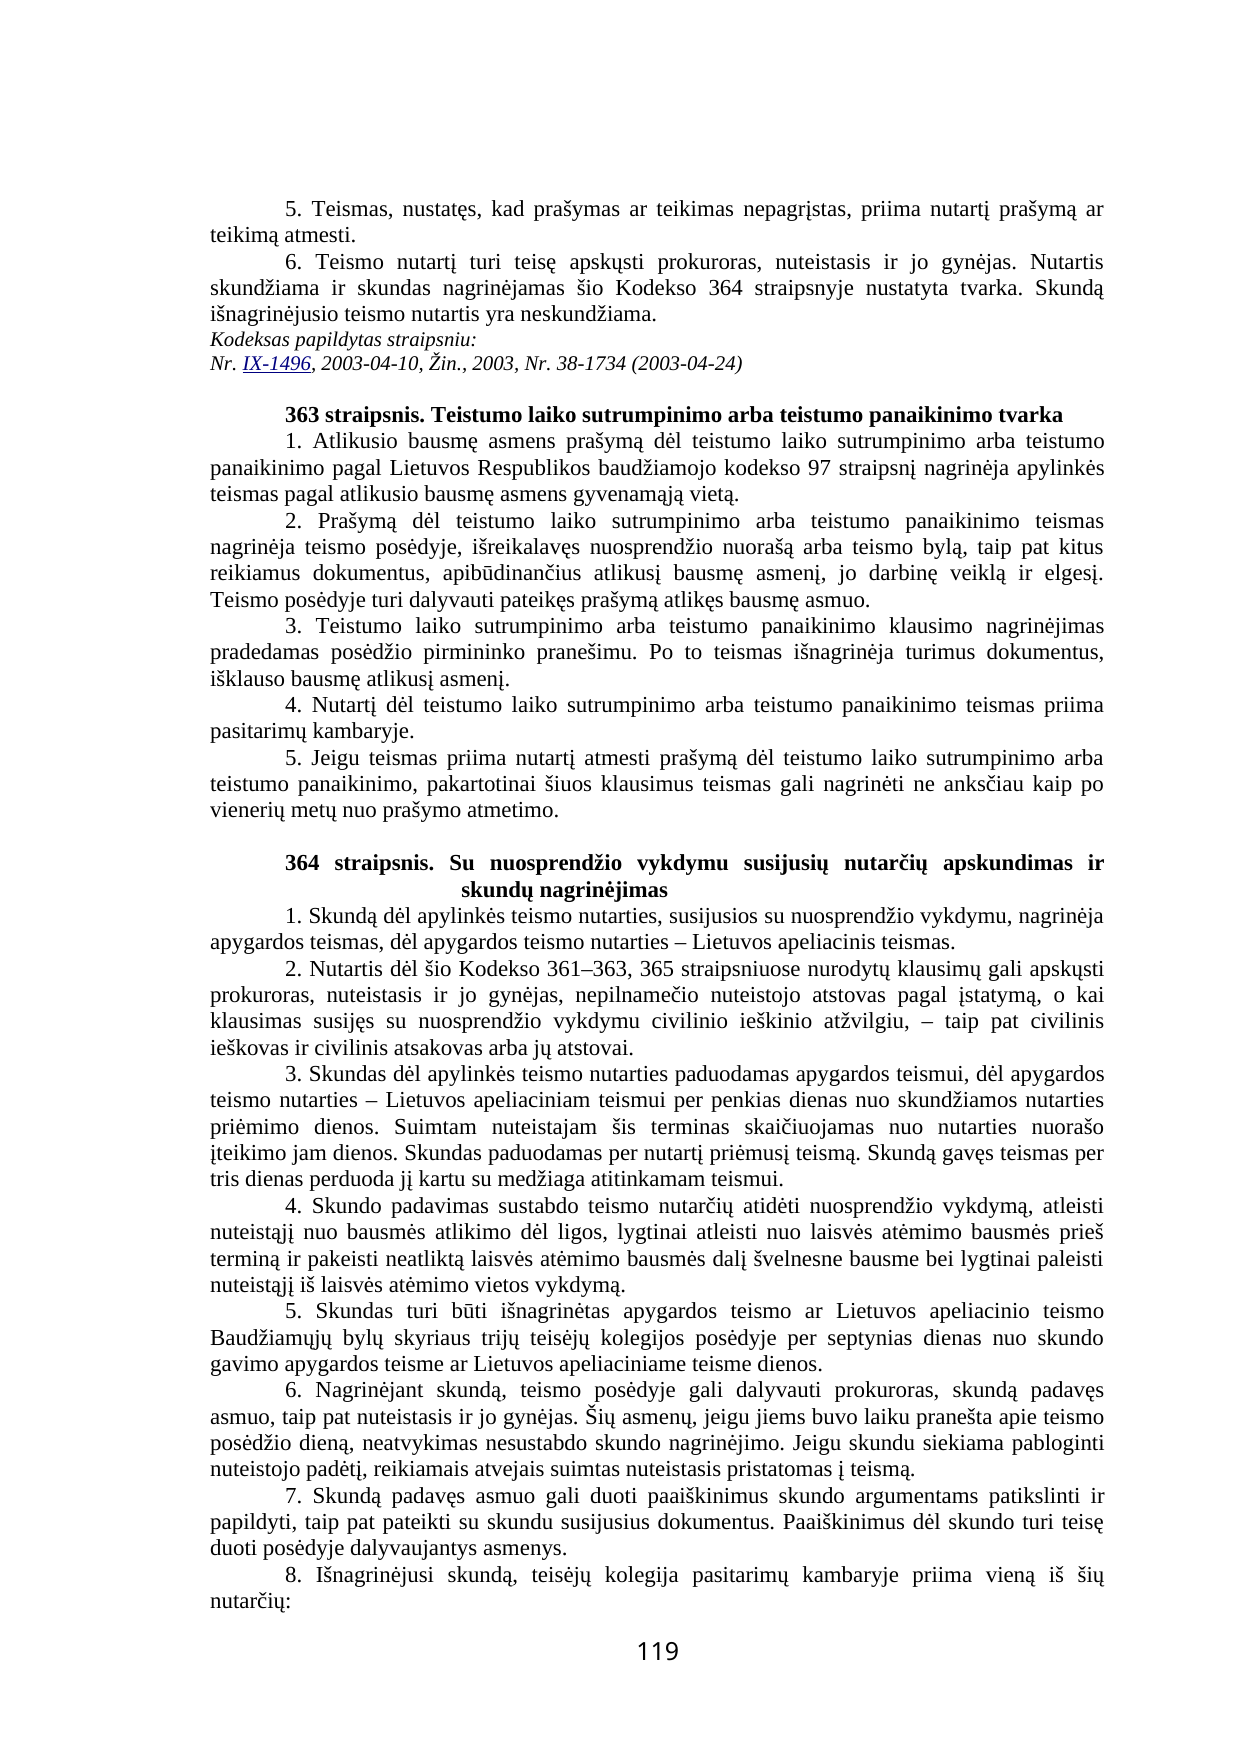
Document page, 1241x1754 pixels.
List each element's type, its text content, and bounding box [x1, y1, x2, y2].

text 5. Teismas, nustatęs, kad prašymas ar teikimas nepagrįstas, priima nutartį prašymą ar teikimą atmesti. [210, 195, 1106, 248]
text 3. Teistumo laiko sutrumpinimo arba teistumo panaikinimo klausimo nagrinėjimas pradedamas posėdžio pirmininko pranešimu. Po to teismas išnagrinėja turimus dokumentus, išklauso bausmę atlikusį asmenį. [210, 612, 1106, 691]
text 364 straipsnis. Su nuosprendžio vykdymu susijusių nutarčių apskundimas ir skundų nagrinėjimas [285, 849, 1106, 902]
text 7. Skundą padavęs asmuo gali duoti paaiškinimus skundo argumentams patikslinti ir papildyti, taip pat pateikti su skundu susijusius dokumentus. Paaiškinimus dėl skundo turi teisę duoti posėdyje dalyvaujantys asmenys. [210, 1482, 1106, 1561]
text 5. Skundas turi būti išnagrinėtas apygardos teismo ar Lietuvos apeliacinio teismo Baudžiamųjų bylų skyriaus trijų teisėjų kolegijos posėdyje per septynias dienas nuo skundo gavimo apygardos teisme ar Lietuvos apeliaciniame teisme dienos. [210, 1297, 1106, 1376]
text 363 straipsnis. Teistumo laiko sutrumpinimo arba teistumo panaikinimo tvarka [285, 401, 1106, 428]
text Nr. IX-1496, 2003-04-10, Žin., 2003, Nr. 38-1734 (2003-04-24) [210, 351, 1106, 375]
text 6. Nagrinėjant skundą, teismo posėdyje gali dalyvauti prokuroras, skundą padavęs asmuo, taip pat nuteistasis ir jo gynėjas. Šių asmenų, jeigu jiems buvo laiku pranešta apie teismo posėdžio dieną, neatvykimas nesustabdo skundo nagrinėjimo. Jeigu skundu siekiama pabloginti nuteistojo padėtį, reikiamais atvejais suimtas nuteistasis pristatomas į teismą. [210, 1376, 1106, 1482]
text 6. Teismo nutartį turi teisę apskųsti prokuroras, nuteistasis ir jo gynėjas. Nutartis skundžiama ir skundas nagrinėjamas šio Kodekso 364 straipsnyje nustatyta tvarka. Skundą išnagrinėjusio teismo nutartis yra neskundžiama. [210, 248, 1106, 327]
text 5. Jeigu teismas priima nutartį atmesti prašymą dėl teistumo laiko sutrumpinimo arba teistumo panaikinimo, pakartotinai šiuos klausimus teismas gali nagrinėti ne anksčiau kaip po vienerių metų nuo prašymo atmetimo. [210, 744, 1106, 823]
text 8. Išnagrinėjusi skundą, teisėjų kolegija pasitarimų kambaryje priima vieną iš šių nutarčių: [210, 1561, 1106, 1613]
text 1. Atlikusio bausmę asmens prašymą dėl teistumo laiko sutrumpinimo arba teistumo panaikinimo pagal Lietuvos Respublikos baudžiamojo kodekso 97 straipsnį nagrinėja apylinkės teismas pagal atlikusio bausmę asmens gyvenamąją vietą. [210, 428, 1106, 507]
text 3. Skundas dėl apylinkės teismo nutarties paduodamas apygardos teismui, dėl apygardos teismo nutarties – Lietuvos apeliaciniam teismui per penkias dienas nuo skundžiamos nutarties priėmimo dienos. Suimtam nuteistajam šis terminas skaičiuojamas nuo nutarties nuorašo įteikimo jam dienos. Skundas paduodamas per nutartį priėmusį teismą. Skundą gavęs teismas per tris dienas perduoda jį kartu su medžiaga atitinkamam teismui. [210, 1060, 1106, 1192]
text Kodeksas papildytas straipsniu: [210, 327, 1106, 351]
text 1. Skundą dėl apylinkės teismo nutarties, susijusios su nuosprendžio vykdymu, nagrinėja apygardos teismas, dėl apygardos teismo nutarties – Lietuvos apeliacinis teismas. [210, 902, 1106, 955]
text 2. Prašymą dėl teistumo laiko sutrumpinimo arba teistumo panaikinimo teismas nagrinėja teismo posėdyje, išreikalavęs nuosprendžio nuorašą arba teismo bylą, taip pat kitus reikiamus dokumentus, apibūdinančius atlikusį bausmę asmenį, jo darbinę veiklą ir elgesį. Teismo posėdyje turi dalyvauti pateikęs prašymą atlikęs bausmę asmuo. [210, 507, 1106, 612]
text 2. Nutartis dėl šio Kodekso 361–363, 365 straipsniuose nurodytų klausimų gali apskųsti prokuroras, nuteistasis ir jo gynėjas, nepilnamečio nuteistojo atstovas pagal įstatymą, o kai klausimas susijęs su nuosprendžio vykdymu civilinio ieškinio atžvilgiu, – taip pat civilinis ieškovas ir civilinis atsakovas arba jų atstovai. [210, 955, 1106, 1060]
text 4. Nutartį dėl teistumo laiko sutrumpinimo arba teistumo panaikinimo teismas priima pasitarimų kambaryje. [210, 691, 1106, 744]
text 4. Skundo padavimas sustabdo teismo nutarčių atidėti nuosprendžio vykdymą, atleisti nuteistąjį nuo bausmės atlikimo dėl ligos, lygtinai atleisti nuo laisvės atėmimo bausmės prieš terminą ir pakeisti neatliktą laisvės atėmimo bausmės dalį švelnesne bausme bei lygtinai paleisti nuteistąjį iš laisvės atėmimo vietos vykdymą. [210, 1192, 1106, 1297]
